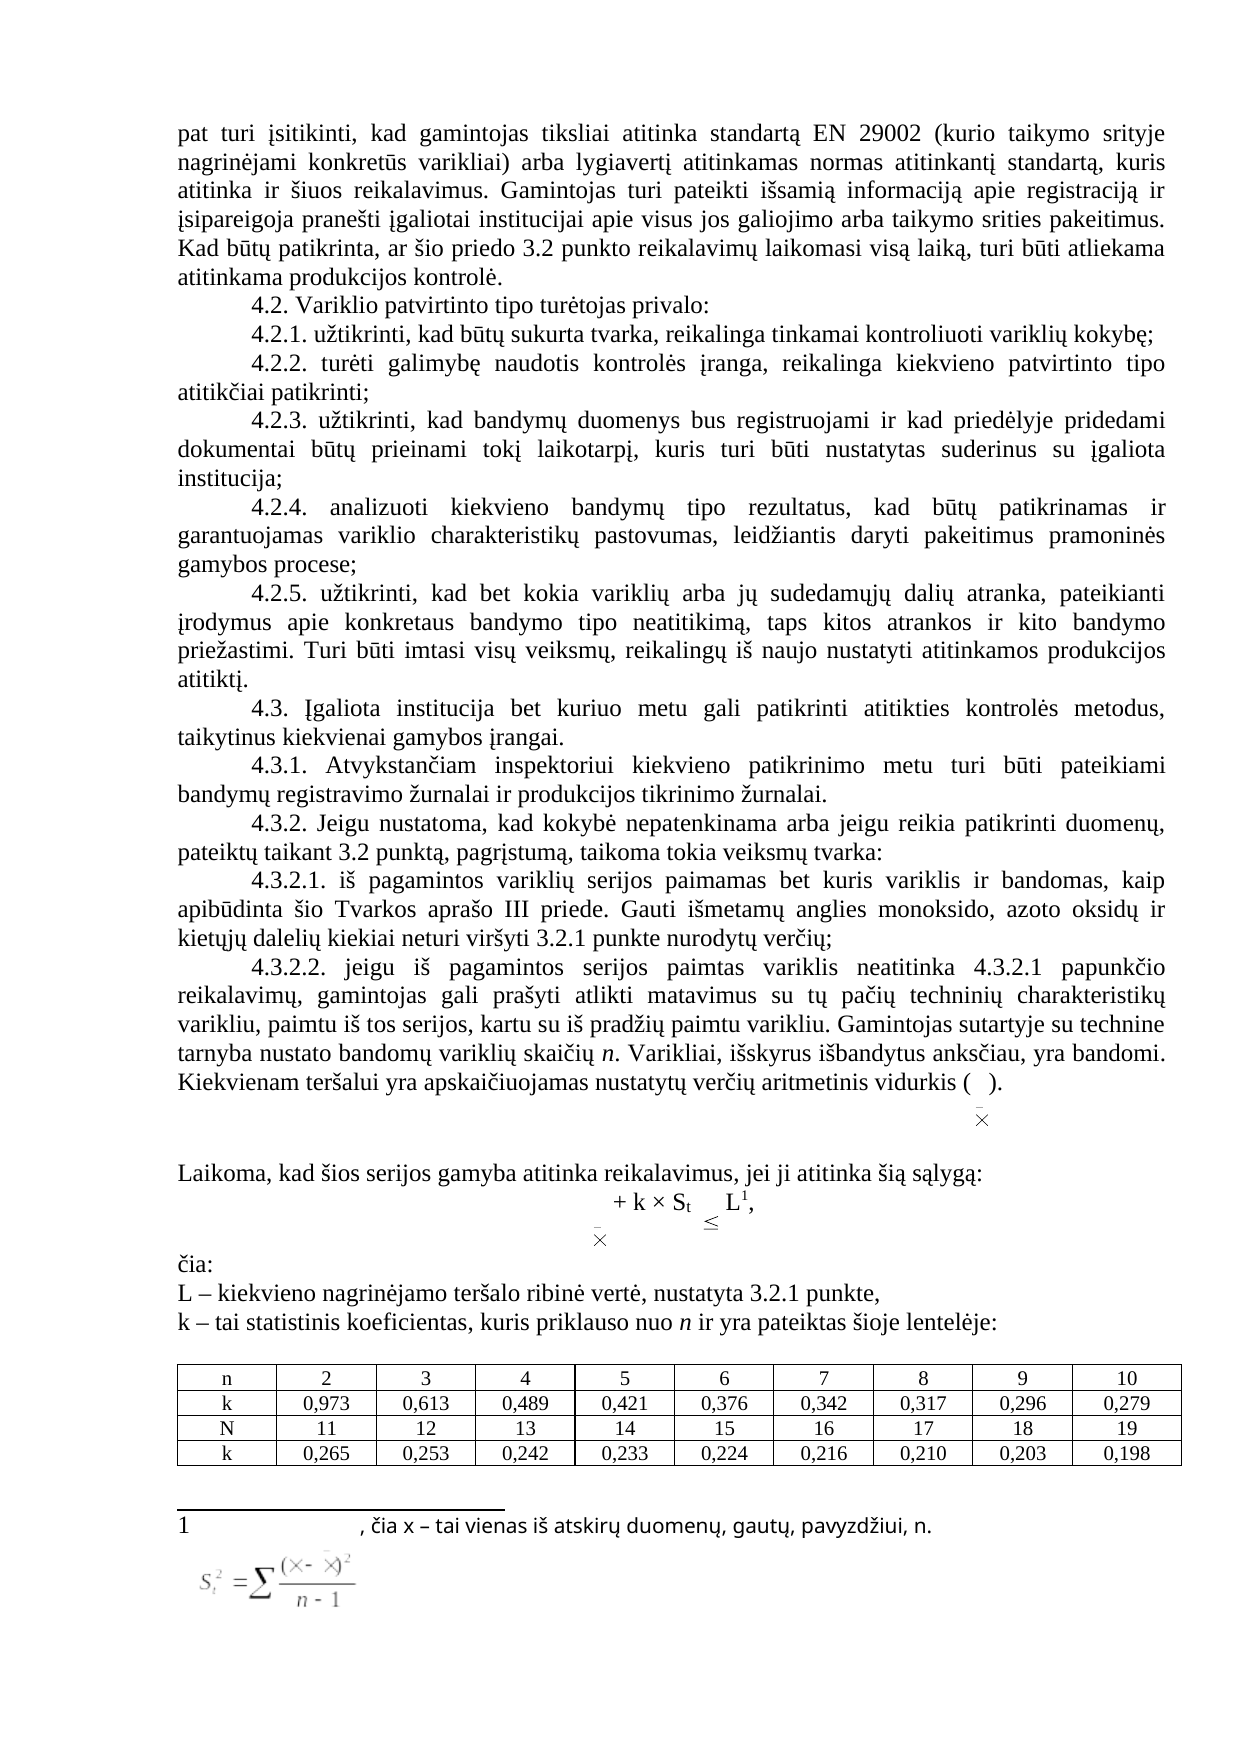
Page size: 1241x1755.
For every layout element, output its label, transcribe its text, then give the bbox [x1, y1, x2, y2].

table_cell 0,317 [874, 1391, 972, 1414]
table_cell 11 [277, 1416, 376, 1440]
table_cell 17 [874, 1416, 972, 1440]
table_header 10 [1073, 1365, 1181, 1389]
table_cell 0,242 [476, 1441, 574, 1465]
table_cell 0,216 [774, 1441, 873, 1465]
table_cell k [178, 1391, 276, 1414]
table_cell 0,233 [576, 1441, 674, 1465]
table_cell 0,376 [675, 1391, 773, 1414]
table_cell 0,224 [675, 1441, 773, 1465]
text 4.3.2. Jeigu nustatoma, kad kokybė nepatenkinama arba jeigu reikia patikrinti duomenų, pateiktų taikant 3.2 punktą, pagrįstumą, taikoma tokia veiksmų tvarka: [177, 808, 1166, 866]
table_cell 0,489 [476, 1391, 574, 1414]
table_header 6 [675, 1365, 773, 1389]
table_header 5 [576, 1365, 674, 1389]
text 4.2. Variklio patvirtinto tipo turėtojas privalo: [177, 291, 1166, 319]
table_cell 0,198 [1073, 1441, 1181, 1465]
text 4.2.1. užtikrinti, kad būtų sukurta tvarka, reikalinga tinkamai kontroliuoti variklių kokybę; [177, 319, 1166, 348]
text , čia x – tai vienas iš atskirų duomenų, gautų, pavyzdžiui, n. [177, 1510, 1166, 1612]
table_header 4 [476, 1365, 574, 1389]
table_cell 0,421 [576, 1391, 674, 1414]
table_cell 0,265 [277, 1441, 376, 1465]
text k – tai statistinis koeficientas, kuris priklauso nuo n ir yra pateiktas šioje lentelėje: [177, 1307, 1166, 1336]
table_cell 0,342 [774, 1391, 873, 1414]
table_cell 0,296 [973, 1391, 1072, 1414]
table_header 2 [277, 1365, 376, 1389]
text Laikoma, kad šios serijos gamyba atitinka reikalavimus, jei ji atitinka šią sąlygą: [177, 1158, 1166, 1187]
table_cell 0,203 [973, 1441, 1072, 1465]
text 4.2.2. turėti galimybę naudotis kontrolės įranga, reikalinga kiekvieno patvirtinto tipo atitikčiai patikrinti; [177, 348, 1166, 406]
text 4.3. Įgaliota institucija bet kuriuo metu gali patikrinti atitikties kontrolės metodus, taikytinus kiekvienai gamybos įrangai. [177, 693, 1166, 751]
text 4.2.4. analizuoti kiekvieno bandymų tipo rezultatus, kad būtų patikrinamas ir garantuojamas variklio charakteristikų pastovumas, leidžiantis daryti pakeitimus pramoninės gamybos procese; [177, 492, 1166, 578]
table_cell N [178, 1416, 276, 1440]
table_cell 16 [774, 1416, 873, 1440]
table_cell k [178, 1441, 276, 1465]
text L – kiekvieno nagrinėjamo teršalo ribinė vertė, nustatyta 3.2.1 punkte, [177, 1278, 1166, 1307]
table_header 8 [874, 1365, 972, 1389]
table_cell 0,973 [277, 1391, 376, 1414]
text 4.3.2.1. iš pagamintos variklių serijos paimamas bet kuris variklis ir bandomas, kaip apibūdinta šio Tvarkos aprašo III priede. Gauti išmetamų anglies monoksido, azoto oksidų ir kietųjų dalelių kiekiai neturi viršyti 3.2.1 punkte nurodytų verčių; [177, 866, 1166, 952]
text pat turi įsitikinti, kad gamintojas tiksliai atitinka standartą EN 29002 (kurio taikymo srityje nagrinėjami konkretūs varikliai) arba lygiavertį atitinkamas normas atitinkantį standartą, kuris atitinka ir šiuos reikalavimus. Gamintojas turi pateikti išsamią informaciją apie registraciją ir įsipareigoja pranešti įgaliotai institucijai apie visus jos galiojimo arba taikymo srities pakeitimus. Kad būtų patikrinta, ar šio priedo 3.2 punkto reikalavimų laikomasi visą laiką, turi būti atliekama atitinkama produkcijos kontrolė. [177, 118, 1166, 291]
table_header n [178, 1365, 276, 1389]
table_cell 0,210 [874, 1441, 972, 1465]
table_header 7 [774, 1365, 873, 1389]
table_cell 0,613 [377, 1391, 475, 1414]
table_cell 15 [675, 1416, 773, 1440]
text čia: [177, 1249, 1166, 1278]
table_cell 12 [377, 1416, 475, 1440]
text 4.3.2.2. jeigu iš pagamintos serijos paimtas variklis neatitinka 4.3.2.1 papunkčio reikalavimų, gamintojas gali prašyti atlikti matavimus su tų pačių techninių charakteristikų varikliu, paimtu iš tos serijos, kartu su iš pradžių paimtu varikliu. Gamintojas sutartyje su technine tarnyba nustato bandomų variklių skaičių n. Varikliai, išskyrus išbandytus anksčiau, yra bandomi. Kiekvienam teršalui yra apskaičiuojamas nustatytų verčių aritmetinis vidurkis (). [177, 952, 1166, 1129]
table_cell 14 [576, 1416, 674, 1440]
table_cell 13 [476, 1416, 574, 1440]
table_cell 19 [1073, 1416, 1181, 1440]
table_header 3 [377, 1365, 475, 1389]
table_cell 0,253 [377, 1441, 475, 1465]
text 4.2.3. užtikrinti, kad bandymų duomenys bus registruojami ir kad priedėlyje pridedami dokumentai būtų prieinami tokį laikotarpį, kuris turi būti nustatytas suderinus su įgaliota institucija; [177, 406, 1166, 492]
table_cell 18 [973, 1416, 1072, 1440]
table_cell 0,279 [1073, 1391, 1181, 1414]
text 4.3.1. Atvykstančiam inspektoriui kiekvieno patikrinimo metu turi būti pateikiami bandymų registravimo žurnalai ir produkcijos tikrinimo žurnalai. [177, 751, 1166, 808]
text + k × St L, [177, 1187, 1166, 1249]
table_header 9 [973, 1365, 1072, 1389]
text 4.2.5. užtikrinti, kad bet kokia variklių arba jų sudedamųjų dalių atranka, pateikianti įrodymus apie konkretaus bandymo tipo neatitikimą, taps kitos atrankos ir kito bandymo priežastimi. Turi būti imtasi visų veiksmų, reikalingų iš naujo nustatyti atitinkamos produkcijos atitiktį. [177, 578, 1166, 693]
